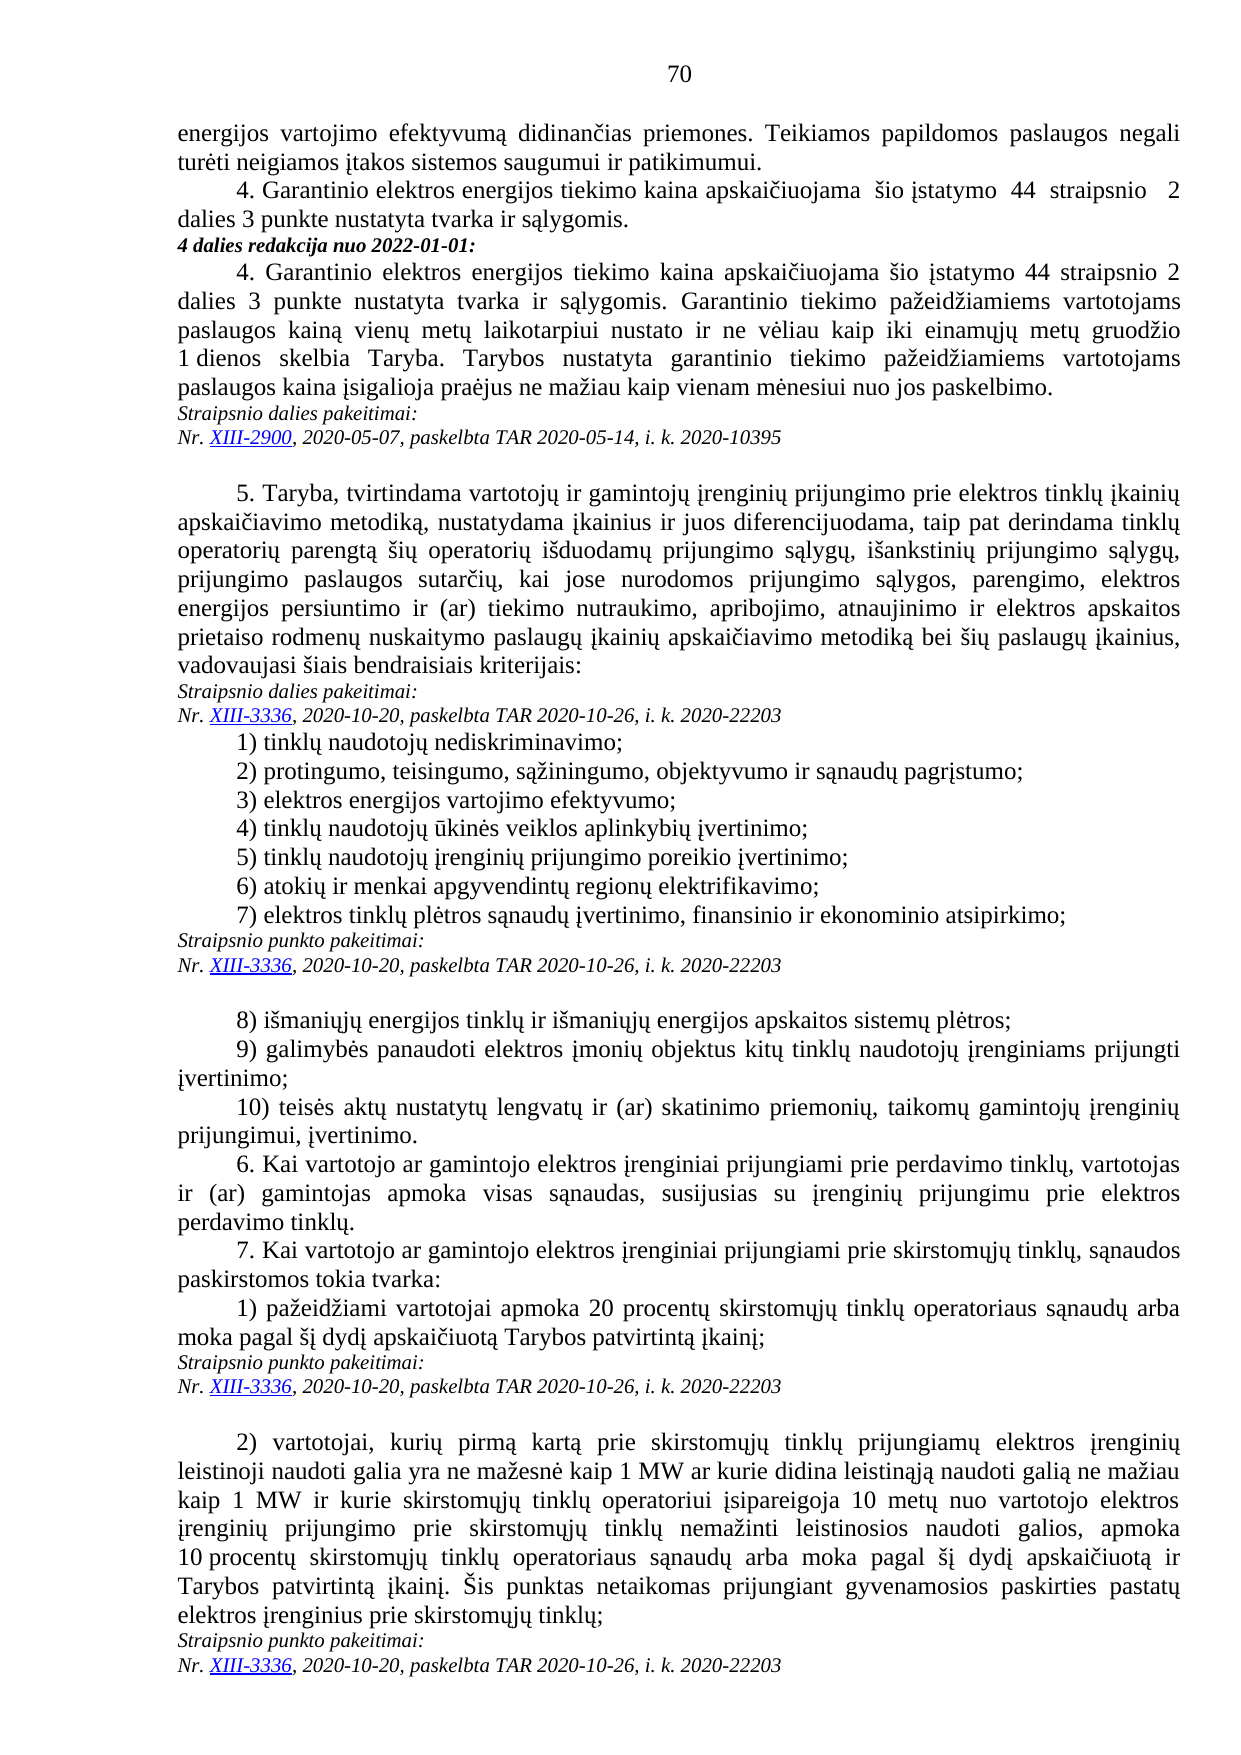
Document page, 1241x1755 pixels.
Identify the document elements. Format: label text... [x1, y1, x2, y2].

text 4 dalies redakcija nuo 2022-01-01: [177, 233, 1181, 257]
text 4. Garantinio elektros energijos tiekimo kaina apskaičiuojama šio įstatymo 44 straipsnio 2 dalies 3 punkte nustatyta tvarka ir sąlygomis. Garantinio tiekimo pažeidžiamiems vartotojams paslaugos kainą vienų metų laikotarpiui nustato ir ne vėliau kaip iki einamųjų metų gruodžio 1 dienos skelbia Taryba. Tarybos nustatyta garantinio tiekimo pažeidžiamiems vartotojams paslaugos kaina įsigalioja praėjus ne mažiau kaip vienam mėnesiui nuo jos paskelbimo. [177, 257, 1181, 401]
text Straipsnio punkto pakeitimai: [177, 1628, 1181, 1652]
text Straipsnio dalies pakeitimai: [177, 401, 1181, 425]
text 5. Taryba, tvirtindama vartotojų ir gamintojų įrenginių prijungimo prie elektros tinklų įkainių apskaičiavimo metodiką, nustatydama įkainius ir juos diferencijuodama, taip pat derindama tinklų operatorių parengtą šių operatorių išduodamų prijungimo sąlygų, išankstinių prijungimo sąlygų, prijungimo paslaugos sutarčių, kai jose nurodomos prijungimo sąlygos, parengimo, elektros energijos persiuntimo ir (ar) tiekimo nutraukimo, apribojimo, atnaujinimo ir elektros apskaitos prietaiso rodmenų nuskaitymo paslaugų įkainių apskaičiavimo metodiką bei šių paslaugų įkainius, vadovaujasi šiais bendraisiais kriterijais: [177, 478, 1181, 679]
text 3) elektros energijos vartojimo efektyvumo; [177, 785, 1181, 813]
text 9) galimybės panaudoti elektros įmonių objektus kitų tinklų naudotojų įrenginiams prijungti įvertinimo; [177, 1034, 1181, 1092]
text 6. Kai vartotojo ar gamintojo elektros įrenginiai prijungiami prie perdavimo tinklų, vartotojas ir (ar) gamintojas apmoka visas sąnaudas, susijusias su įrenginių prijungimu prie elektros perdavimo tinklų. [177, 1149, 1181, 1235]
text Nr. XIII-3336, 2020-10-20, paskelbta TAR 2020-10-26, i. k. 2020-22203 [177, 1374, 1181, 1398]
text 4) tinklų naudotojų ūkinės veiklos aplinkybių įvertinimo; [177, 813, 1181, 842]
text Nr. XIII-3336, 2020-10-20, paskelbta TAR 2020-10-26, i. k. 2020-22203 [177, 703, 1181, 727]
text Straipsnio punkto pakeitimai: [177, 1350, 1181, 1374]
text 2) vartotojai, kurių pirmą kartą prie skirstomųjų tinklų prijungiamų elektros įrenginių leistinoji naudoti galia yra ne mažesnė kaip 1 MW ar kurie didina leistinąją naudoti galią ne mažiau kaip 1 MW ir kurie skirstomųjų tinklų operatoriui įsipareigoja 10 metų nuo vartotojo elektros įrenginių prijungimo prie skirstomųjų tinklų nemažinti leistinosios naudoti galios, apmoka 10 procentų skirstomųjų tinklų operatoriaus sąnaudų arba moka pagal šį dydį apskaičiuotą ir Tarybos patvirtintą įkainį. Šis punktas netaikomas prijungiant gyvenamosios paskirties pastatų elektros įrenginius prie skirstomųjų tinklų; [177, 1427, 1181, 1628]
text Nr. XIII-3336, 2020-10-20, paskelbta TAR 2020-10-26, i. k. 2020-22203 [177, 952, 1181, 977]
text 8) išmaniųjų energijos tinklų ir išmaniųjų energijos apskaitos sistemų plėtros; [177, 1005, 1181, 1034]
text energijos vartojimo efektyvumą didinančias priemones. Teikiamos papildomos paslaugos negali turėti neigiamos įtakos sistemos saugumui ir patikimumui. [177, 118, 1181, 176]
text 6) atokių ir menkai apgyvendintų regionų elektrifikavimo; [177, 871, 1181, 900]
text 2) protingumo, teisingumo, sąžiningumo, objektyvumo ir sąnaudų pagrįstumo; [177, 756, 1181, 785]
text 1) tinklų naudotojų nediskriminavimo; [177, 727, 1181, 756]
text 4. Garantinio elektros energijos tiekimo kaina apskaičiuojama šio įstatymo 44 straipsnio 2 dalies 3 punkte nustatyta tvarka ir sąlygomis. [177, 176, 1181, 233]
text 1) pažeidžiami vartotojai apmoka 20 procentų skirstomųjų tinklų operatoriaus sąnaudų arba moka pagal šį dydį apskaičiuotą Tarybos patvirtintą įkainį; [177, 1293, 1181, 1350]
text Nr. XIII-3336, 2020-10-20, paskelbta TAR 2020-10-26, i. k. 2020-22203 [177, 1652, 1181, 1677]
text 5) tinklų naudotojų įrenginių prijungimo poreikio įvertinimo; [177, 842, 1181, 871]
text 7. Kai vartotojo ar gamintojo elektros įrenginiai prijungiami prie skirstomųjų tinklų, sąnaudos paskirstomos tokia tvarka: [177, 1235, 1181, 1293]
text 7) elektros tinklų plėtros sąnaudų įvertinimo, finansinio ir ekonominio atsipirkimo; [177, 900, 1181, 928]
text 10) teisės aktų nustatytų lengvatų ir (ar) skatinimo priemonių, taikomų gamintojų įrenginių prijungimui, įvertinimo. [177, 1092, 1181, 1149]
text Nr. XIII-2900, 2020-05-07, paskelbta TAR 2020-05-14, i. k. 2020-10395 [177, 425, 1181, 449]
text Straipsnio punkto pakeitimai: [177, 928, 1181, 952]
text Straipsnio dalies pakeitimai: [177, 679, 1181, 703]
